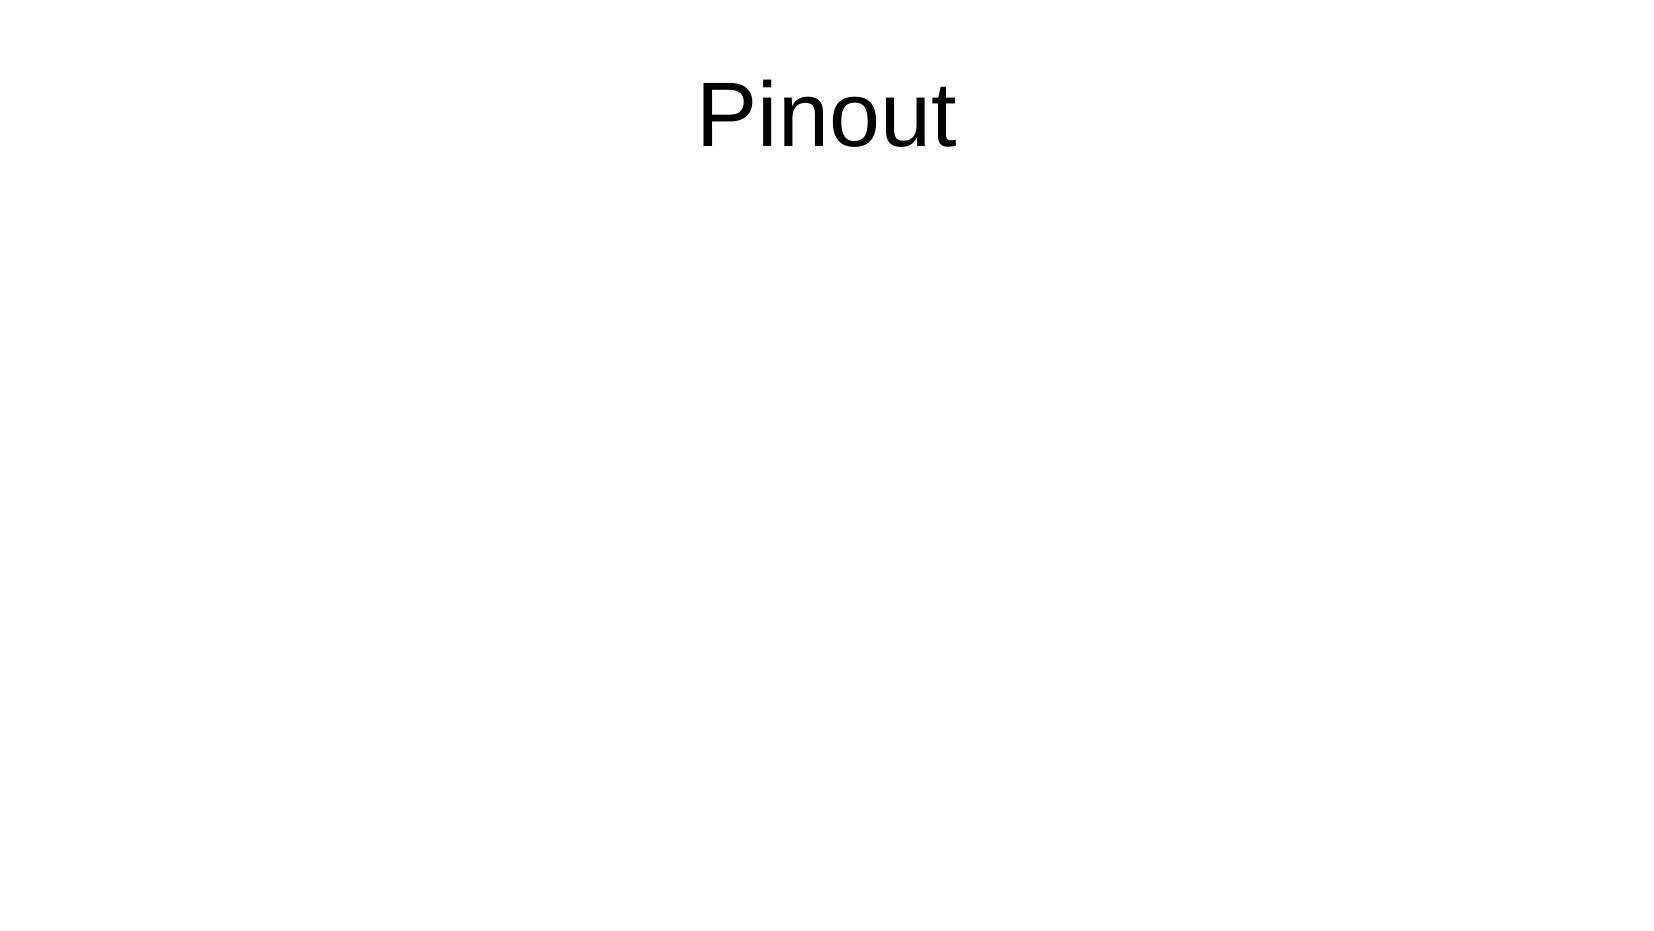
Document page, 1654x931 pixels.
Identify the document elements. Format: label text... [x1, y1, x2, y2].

title Pinout [82, 37, 1571, 193]
